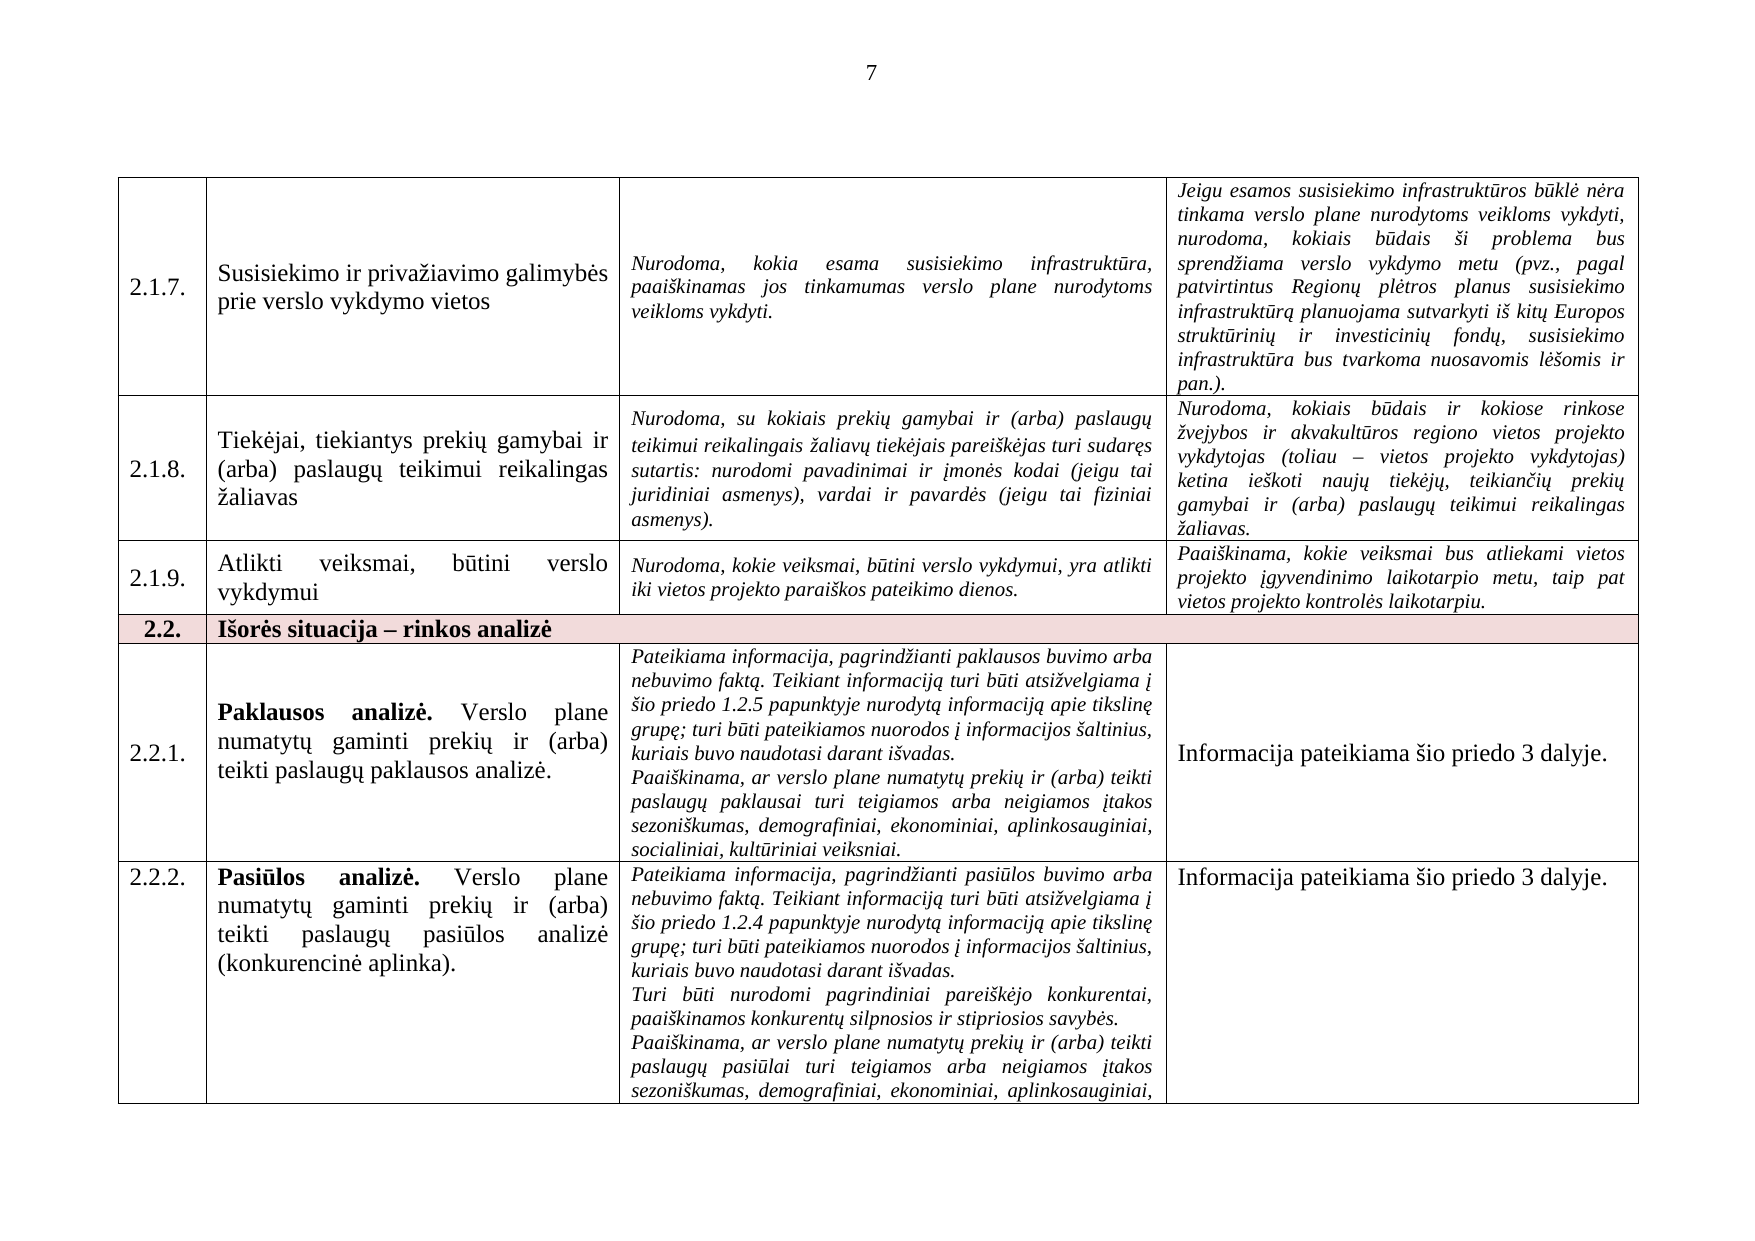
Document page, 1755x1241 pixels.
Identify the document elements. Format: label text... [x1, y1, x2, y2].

table_cell Nurodoma, kokia esama susisiekimo infrastruktūra, paaiškinamas jos tinkamumas verslo plane nurodytoms veikloms vykdyti. [620, 178, 1166, 395]
table_cell 2.2. [119, 615, 206, 643]
table_cell 2.2.2. [119, 862, 206, 1102]
table_cell Tiekėjai, tiekiantys prekių gamybai ir (arba) paslaugų teikimui reikalingas žaliavas [207, 396, 619, 540]
table_cell Paaiškinama, kokie veiksmai bus atliekami vietos projekto įgyvendinimo laikotarpio metu, taip pat vietos projekto kontrolės laikotarpiu. [1167, 541, 1638, 613]
table_cell Išorės situacija – rinkos analizė [207, 615, 1638, 643]
table_cell 2.1.9. [119, 541, 206, 613]
table_cell Pasiūlos analizė. Verslo plane numatytų gaminti prekių ir (arba) teikti paslaugų pasiūlos analizė (konkurencinė aplinka). [207, 862, 619, 1102]
table_cell Pateikiama informacija, pagrindžianti pasiūlos buvimo arba nebuvimo faktą. Teikiant informaciją turi būti atsižvelgiama į šio priedo 1.2.4 papunktyje nurodytą informaciją apie tikslinę grupę; turi būti pateikiamos nuorodos į informacijos šaltinius, kuriais buvo naudotasi darant išvadas. Turi būti nurodomi pagrindiniai pareiškėjo konkurentai, paaiškinamos konkurentų silpnosios ir stipriosios savybės. Paaiškinama, ar verslo plane numatytų prekių ir (arba) teikti paslaugų pasiūlai turi teigiamos arba neigiamos įtakos sezoniškumas, demografiniai, ekonominiai, aplinkosauginiai, [620, 862, 1166, 1102]
table_cell 2.1.7. [119, 178, 206, 395]
table_cell Pateikiama informacija, pagrindžianti paklausos buvimo arba nebuvimo faktą. Teikiant informaciją turi būti atsižvelgiama į šio priedo 1.2.5 papunktyje nurodytą informaciją apie tikslinę grupę; turi būti pateikiamos nuorodos į informacijos šaltinius, kuriais buvo naudotasi darant išvadas. Paaiškinama, ar verslo plane numatytų prekių ir (arba) teikti paslaugų paklausai turi teigiamos arba neigiamos įtakos sezoniškumas, demografiniai, ekonominiai, aplinkosauginiai, socialiniai, kultūriniai veiksniai. [620, 644, 1166, 861]
table_cell Paklausos analizė. Verslo plane numatytų gaminti prekių ir (arba) teikti paslaugų paklausos analizė. [207, 644, 619, 861]
table_cell Informacija pateikiama šio priedo 3 dalyje. [1167, 644, 1638, 861]
table_cell Nurodoma, kokie veiksmai, būtini verslo vykdymui, yra atlikti iki vietos projekto paraiškos pateikimo dienos. [620, 541, 1166, 613]
table_cell Atlikti veiksmai, būtini verslo vykdymui [207, 541, 619, 613]
table_cell 2.1.8. [119, 396, 206, 540]
table_cell Nurodoma, kokiais būdais ir kokiose rinkose žvejybos ir akvakultūros regiono vietos projekto vykdytojas (toliau – vietos projekto vykdytojas) ketina ieškoti naujų tiekėjų, teikiančių prekių gamybai ir (arba) paslaugų teikimui reikalingas žaliavas. [1167, 396, 1638, 540]
table_cell Susisiekimo ir privažiavimo galimybės prie verslo vykdymo vietos [207, 178, 619, 395]
table_cell Informacija pateikiama šio priedo 3 dalyje. [1167, 862, 1638, 1102]
table_cell Nurodoma, su kokiais prekių gamybai ir (arba) paslaugų teikimui reikalingais žaliavų tiekėjais pareiškėjas turi sudaręs sutartis: nurodomi pavadinimai ir įmonės kodai (jeigu tai juridiniai asmenys), vardai ir pavardės (jeigu tai fiziniai asmenys). [620, 396, 1166, 540]
table_cell 2.2.1. [119, 644, 206, 861]
table_cell Jeigu esamos susisiekimo infrastruktūros būklė nėra tinkama verslo plane nurodytoms veikloms vykdyti, nurodoma, kokiais būdais ši problema bus sprendžiama verslo vykdymo metu (pvz., pagal patvirtintus Regionų plėtros planus susisiekimo infrastruktūrą planuojama sutvarkyti iš kitų Europos struktūrinių ir investicinių fondų, susisiekimo infrastruktūra bus tvarkoma nuosavomis lėšomis ir pan.). [1167, 178, 1638, 395]
